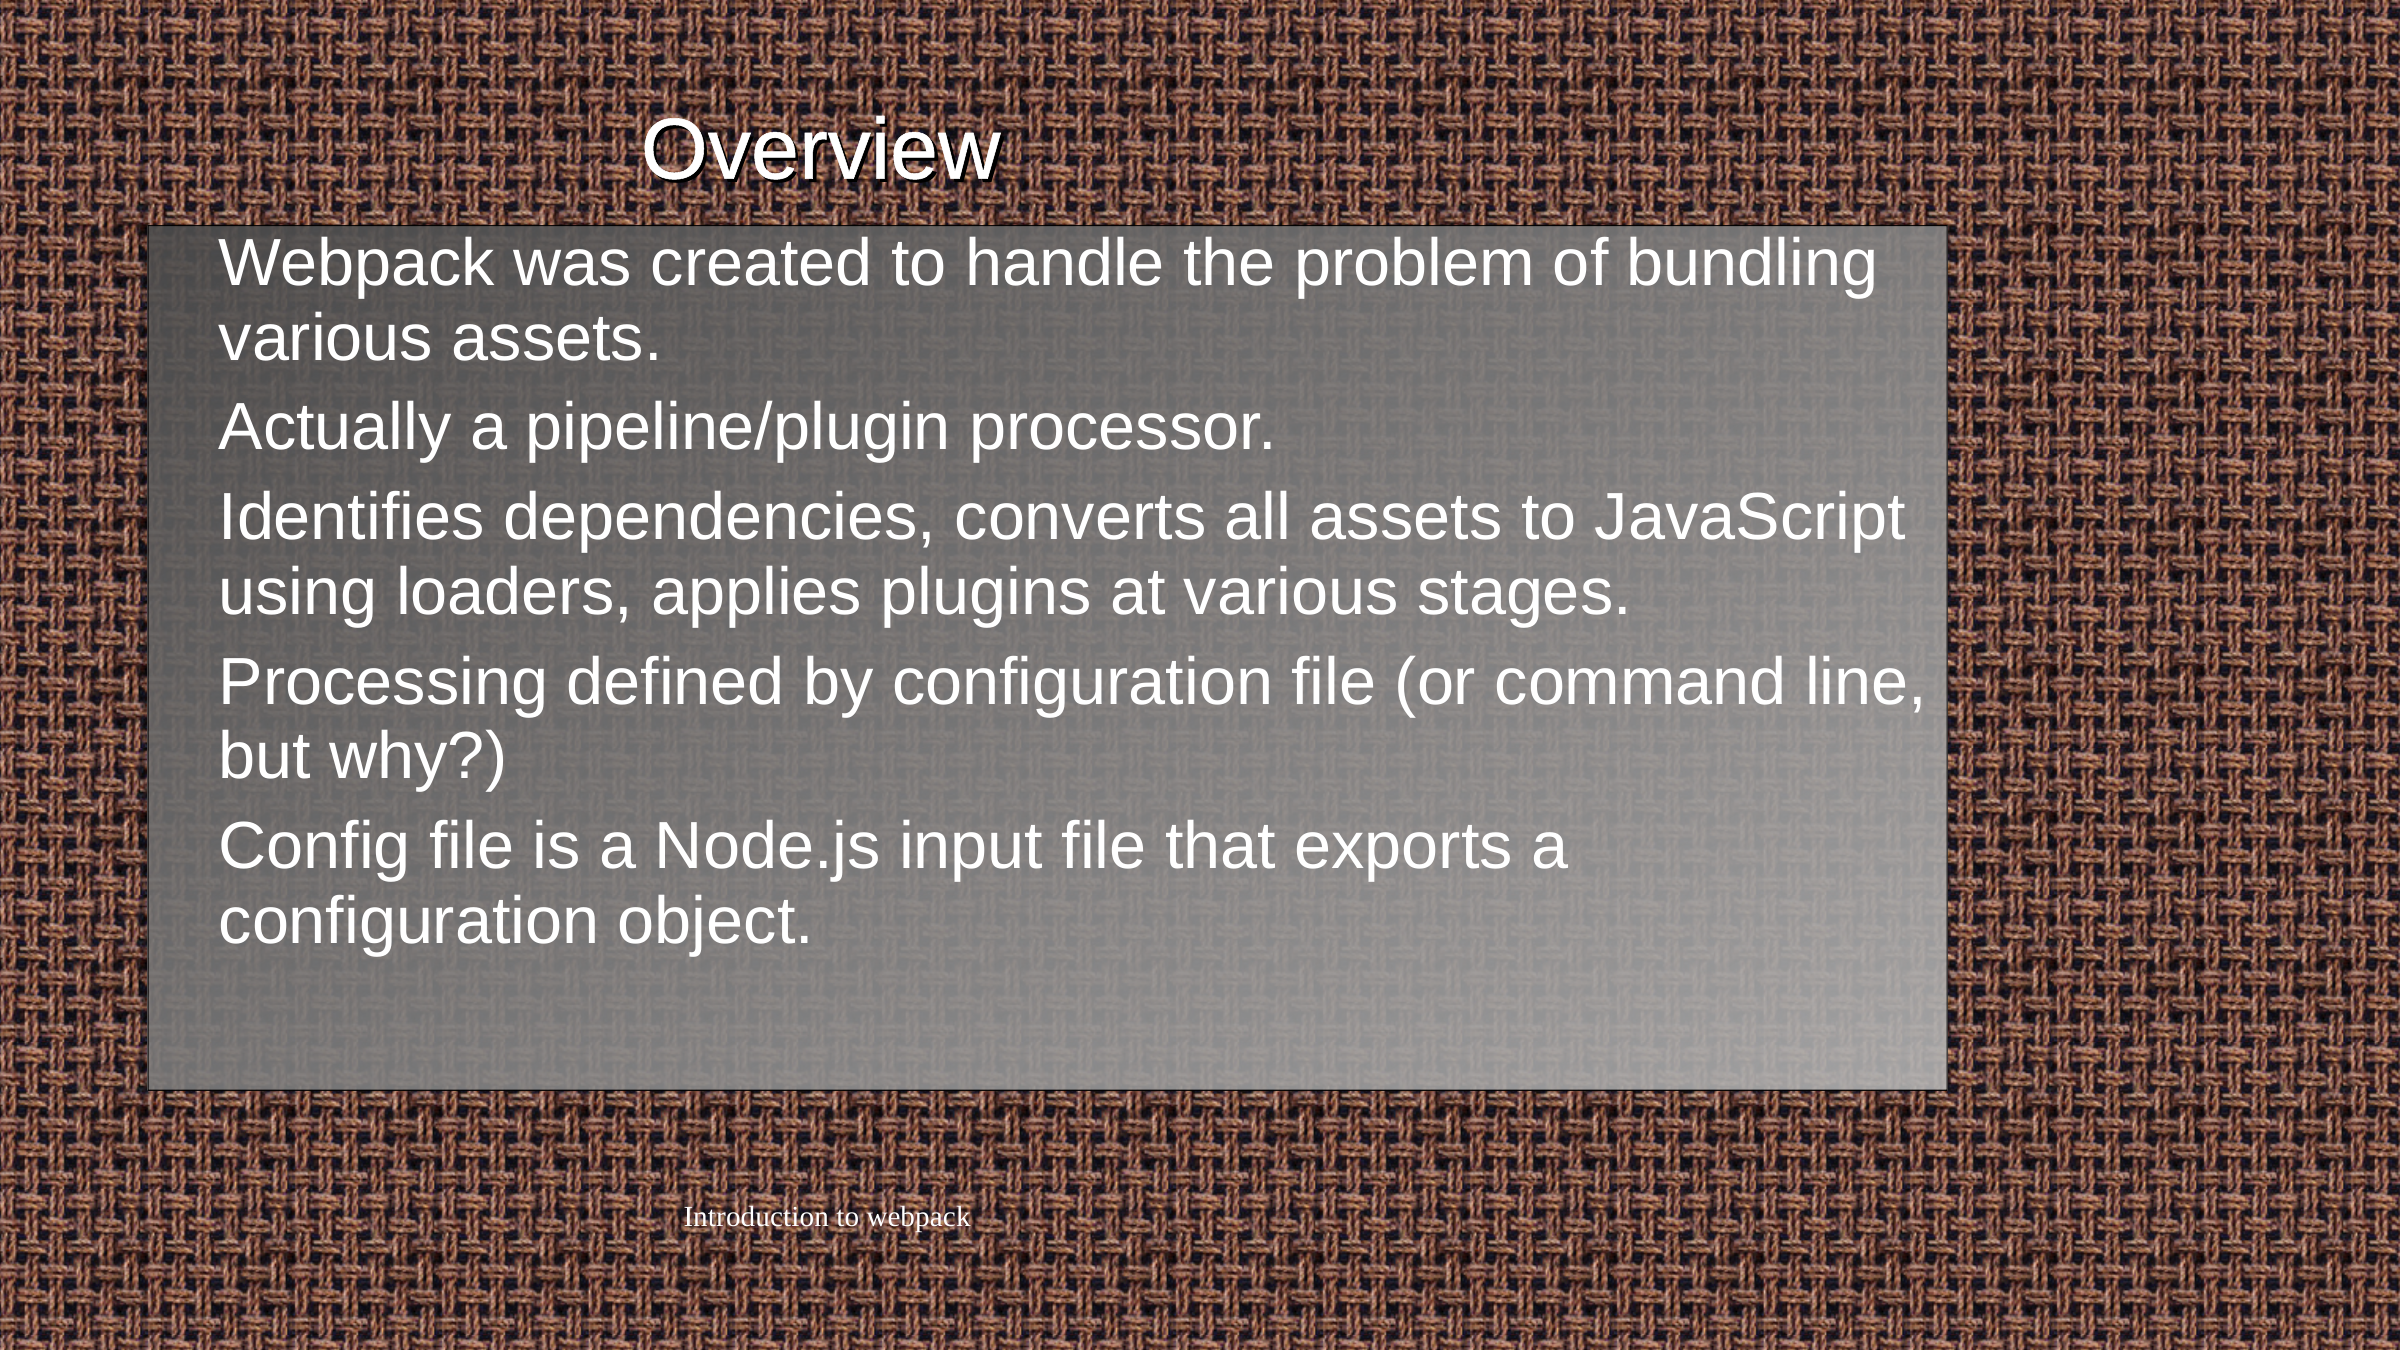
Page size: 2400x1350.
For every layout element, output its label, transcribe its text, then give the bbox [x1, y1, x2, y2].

picture [0, 0, 2400, 1350]
list Webpack was created to handle the problem of bundling various assets. Actually a pipeline/plugin processor. Identifies dependencies, converts all assets to JavaScript using loaders, applies plugins at various stages. Processing defined by configuration file (or command line, but why?) Config file is a Node.js input file that exports a configuration object. [147, 225, 1948, 1091]
title Overview [135, 45, 1506, 253]
